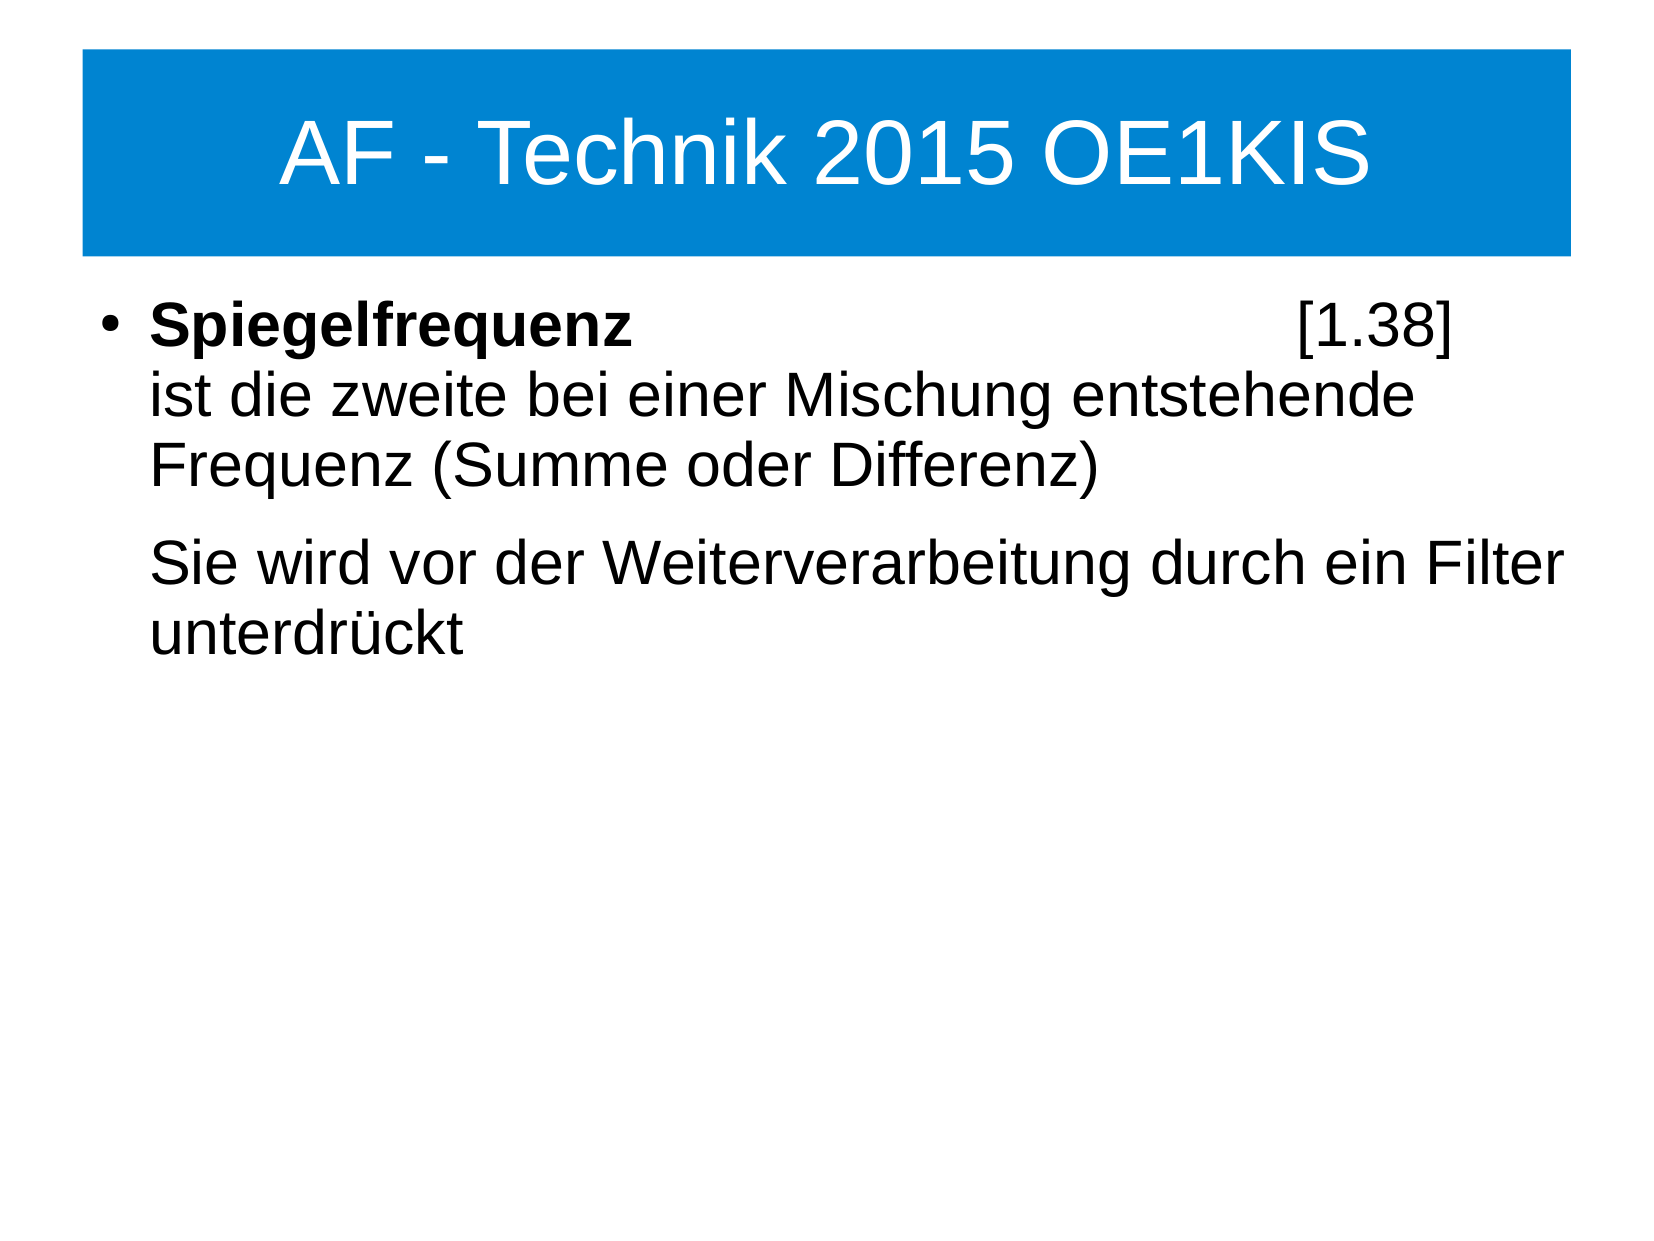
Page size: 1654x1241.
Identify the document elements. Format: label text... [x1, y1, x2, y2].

title AF - Technik 2015 OE1KIS [82, 49, 1571, 257]
list Spiegelfrequenz [1.38] ist die zweite bei einer Mischung entstehende Frequenz (Summe oder Differenz) Sie wird vor der Weiterverarbeitung durch ein Filter unterdrückt [82, 290, 1571, 1010]
